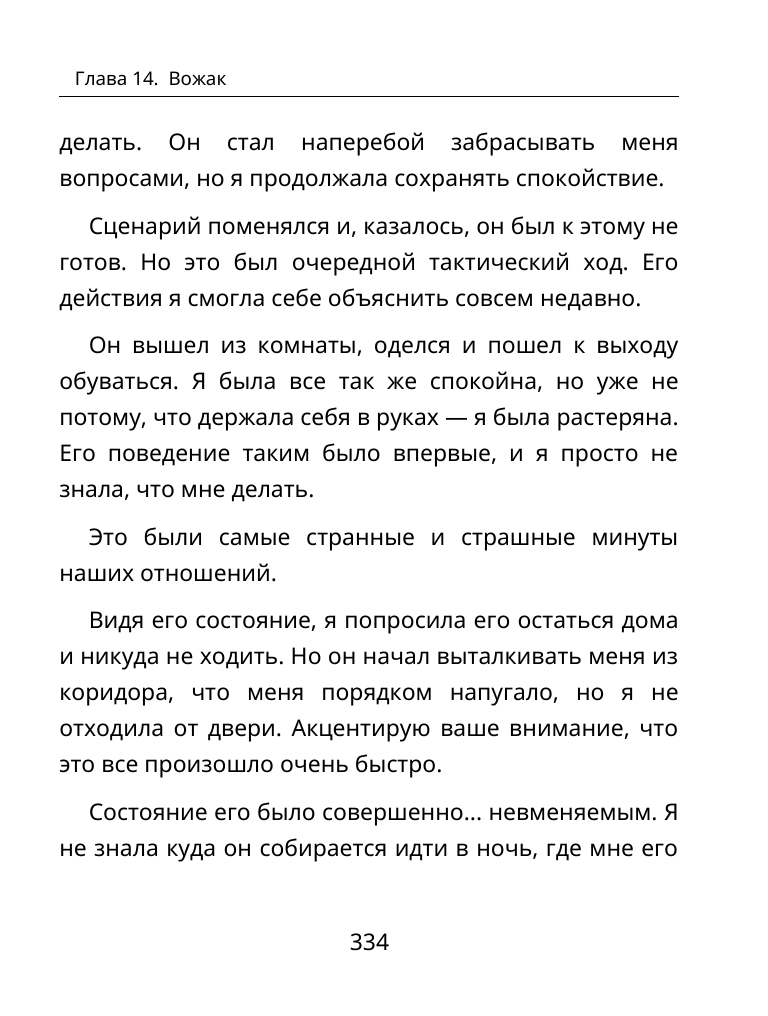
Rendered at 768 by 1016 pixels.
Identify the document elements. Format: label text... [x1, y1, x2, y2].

text Он вышел из комнаты, оделся и пошел к выходу обуваться. Я была все так же спокойна, но уже не потому, что держала себя в руках — я была растеряна. Его поведение таким было впервые, и я просто не знала, что мне делать. [59, 329, 679, 504]
text Это были самые странные и страшные минуты наших отношений. [59, 521, 679, 588]
text Сценарий поменялся и, казалось, он был к этому не готов. Но это был очередной тактический ход. Его действия я смогла себе объяснить совсем недавно. [59, 210, 679, 313]
text делать. Он стал наперебой забрасывать меня вопросами, но я продолжала сохранять спокойствие. [59, 126, 679, 193]
text Видя его состояние, я попросила его остаться дома и никуда не ходить. Но он начал выталкивать меня из коридора, что меня порядком напугало, но я не отходила от двери. Акцентирую ваше внимание, что это все произошло очень быстро. [59, 604, 679, 779]
text Состояние его было совершенно... невменяемым. Я не знала куда он собирается идти в ночь, где мне его [59, 796, 679, 863]
